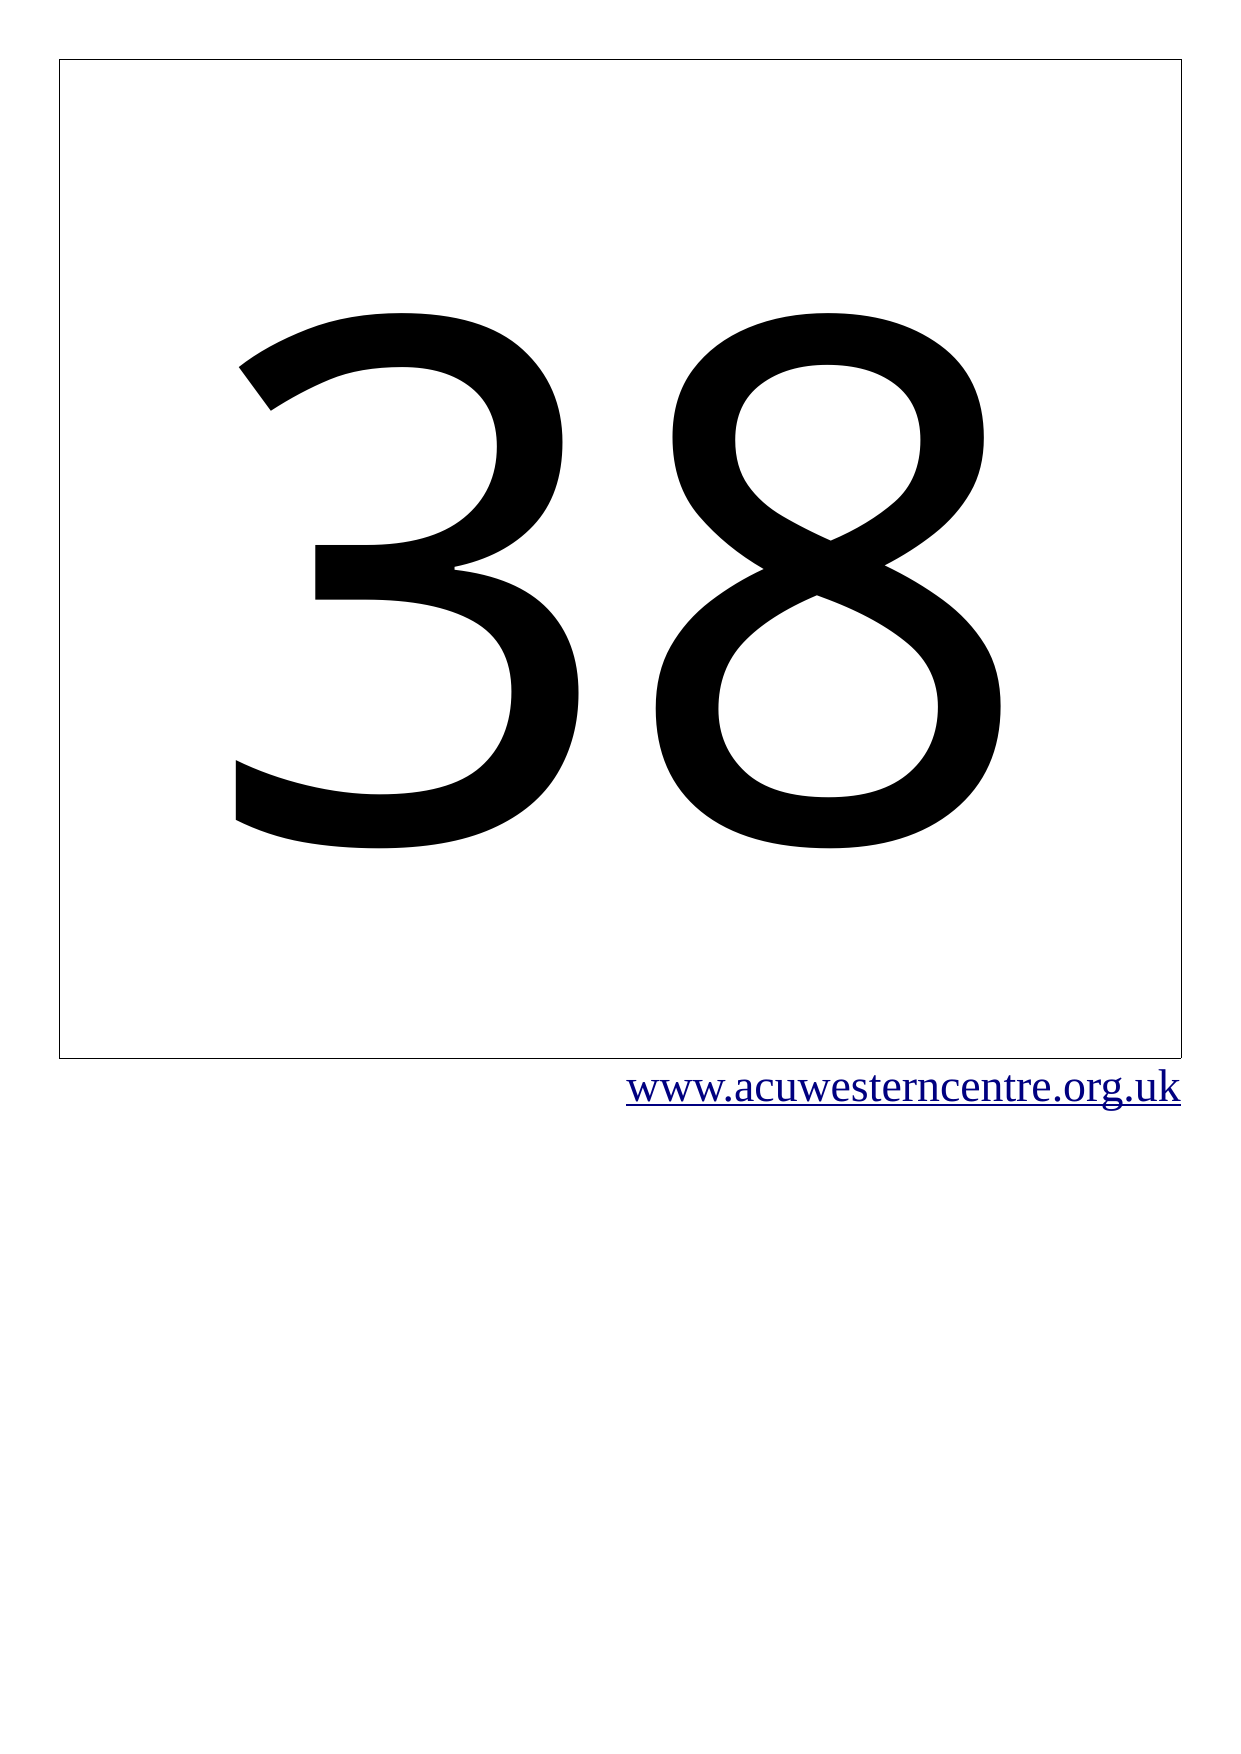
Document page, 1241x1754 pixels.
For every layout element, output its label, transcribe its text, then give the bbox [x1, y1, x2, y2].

text www.acuwesterncentre.org.uk [59, 1059, 1181, 1111]
text 38 [60, 60, 1181, 1058]
